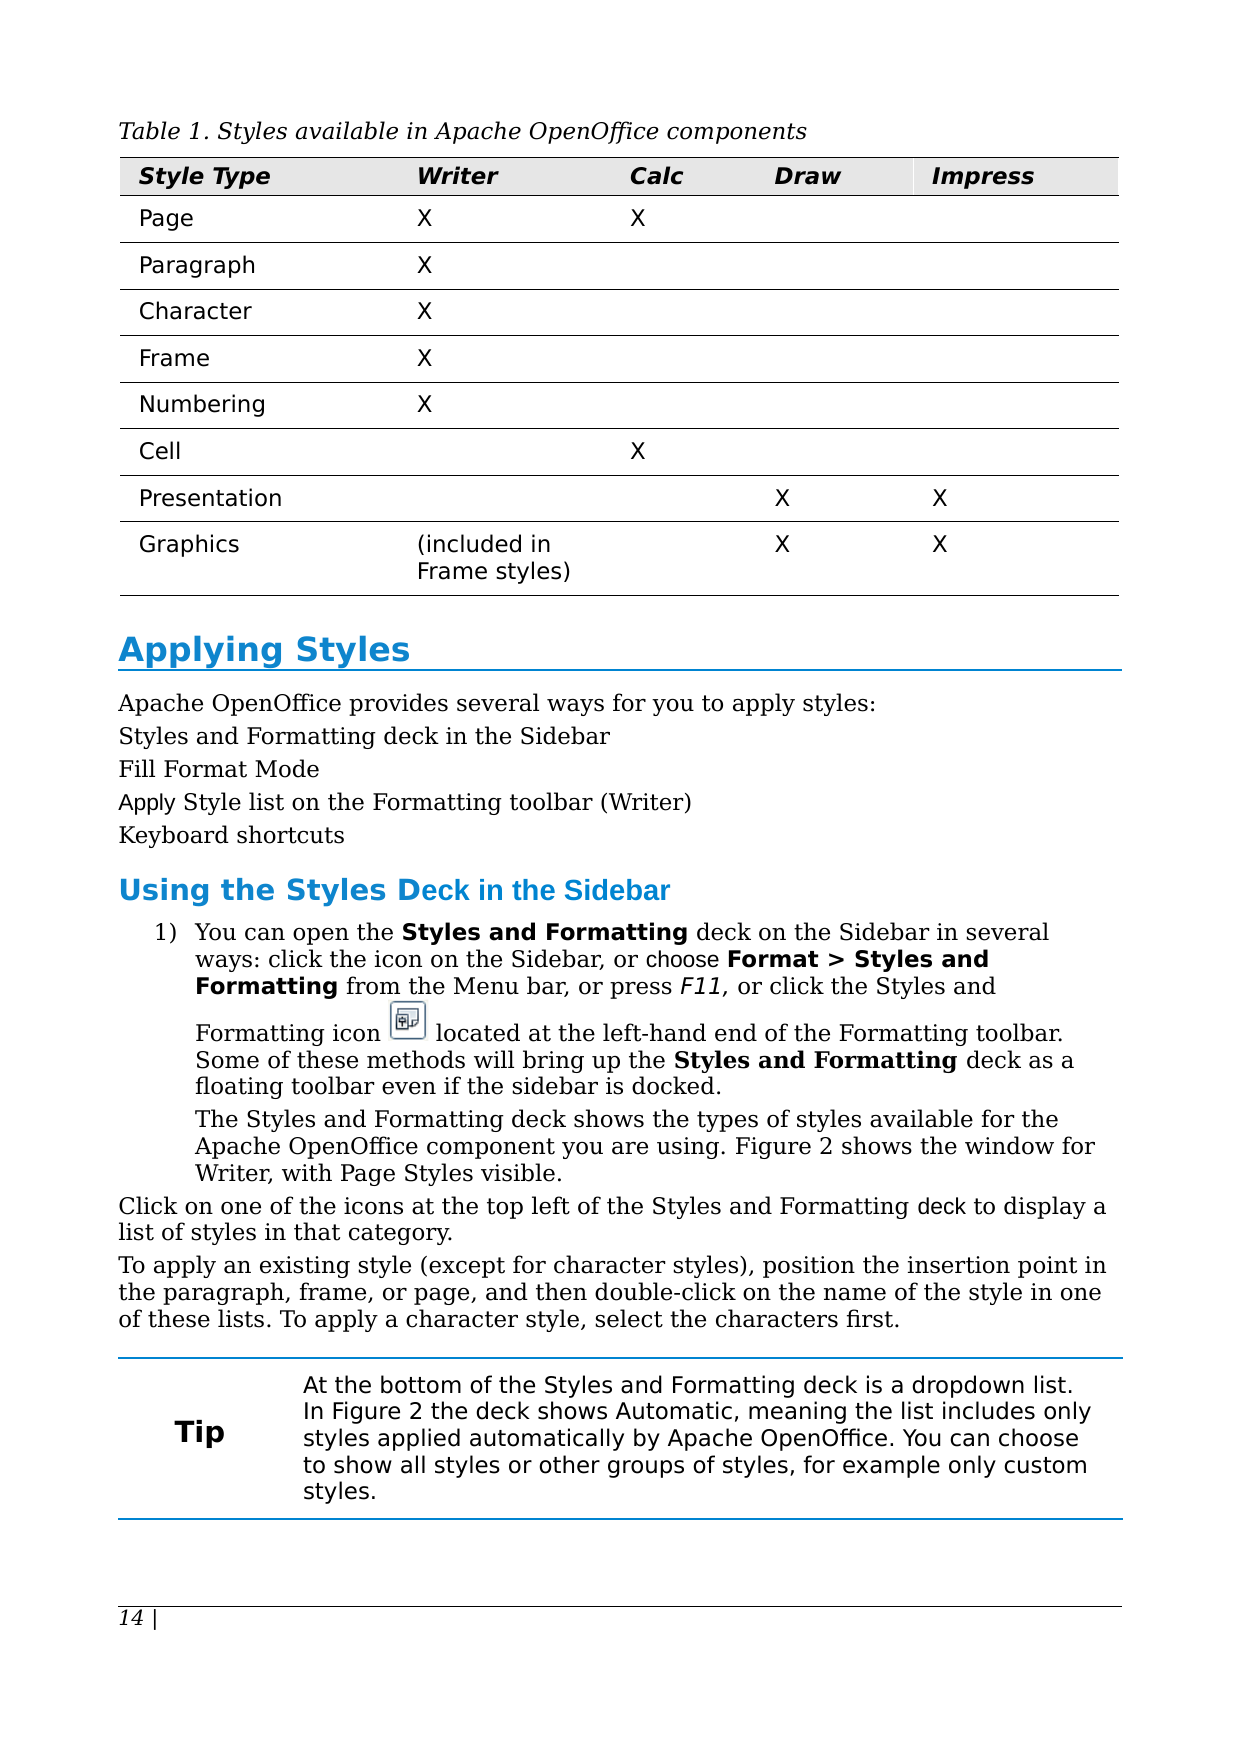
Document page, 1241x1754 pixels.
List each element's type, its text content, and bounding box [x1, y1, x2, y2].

table_header Tip [118, 1359, 281, 1518]
table_cell X [612, 429, 756, 475]
table_cell Presentation [120, 476, 398, 521]
table_cell X [612, 196, 756, 242]
table_cell X [756, 522, 913, 594]
table_cell [914, 290, 1118, 335]
table_cell X [398, 243, 612, 288]
list The Styles and Formatting deck shows the types of styles available for the Apache OpenOffice component you are using. Figure 2 shows the window for Writer, with Page Styles visible. [177, 1106, 1122, 1186]
table_cell [914, 243, 1118, 288]
text Table 1. Styles available in Apache OpenOffice components [118, 118, 1122, 145]
table_cell [612, 290, 756, 335]
text To apply an existing style (except for character styles), position the insertion point in the paragraph, frame, or page, and then double-click on the name of the style in one of these lists. To apply a character style, select the characters first. [118, 1252, 1122, 1332]
table_cell Cell [120, 429, 398, 475]
list Keyboard shortcuts [118, 822, 1122, 849]
table_cell [398, 476, 612, 521]
table_cell Frame [120, 336, 398, 382]
list Styles and Formatting deck in the Sidebar [118, 723, 1122, 750]
table_cell X [398, 196, 612, 242]
table_cell [756, 383, 913, 428]
table_cell (included in Frame styles) [398, 522, 612, 594]
table_header Writer [398, 158, 612, 195]
table_header At the bottom of the Styles and Formatting deck is a dropdown list. In Figure 2 the deck shows Automatic, meaning the list includes only styles applied automatically by Apache OpenOffice. You can choose to show all styles or other groups of styles, for example only custom styles. [281, 1359, 1122, 1518]
table_cell [756, 290, 913, 335]
subtitle Applying Styles [118, 630, 1122, 669]
table_cell [612, 476, 756, 521]
table_cell Page [120, 196, 398, 242]
table_cell [914, 429, 1118, 475]
table_cell [756, 243, 913, 288]
text Click on one of the icons at the top left of the Styles and Formatting deck to display a list of styles in that category. [118, 1193, 1122, 1246]
table_header Impress [914, 158, 1118, 195]
table_cell Paragraph [120, 243, 398, 288]
table_cell X [398, 383, 612, 428]
table_cell [914, 383, 1118, 428]
table_cell [612, 522, 756, 594]
table_cell Graphics [120, 522, 398, 594]
table_cell X [914, 522, 1118, 594]
list You can open the Styles and Formatting deck on the Sidebar in several ways: click the icon on the Sidebar, or choose Format > Styles and Formatting from the Menu bar, or press F11, or click the Styles and Formatting icon located at the left-hand end of the Formatting toolbar. Some of these methods will bring up the Styles and Formatting deck as a floating toolbar even if the sidebar is docked. [177, 919, 1122, 1100]
table_cell Numbering [120, 383, 398, 428]
table_header Draw [756, 158, 913, 195]
table_cell X [914, 476, 1118, 521]
table_header Style Type [120, 158, 398, 195]
list Fill Format Mode [118, 756, 1122, 783]
table_cell Character [120, 290, 398, 335]
table_cell [914, 196, 1118, 242]
table_cell [612, 243, 756, 288]
table_cell [612, 383, 756, 428]
list Apply Style list on the Formatting toolbar (Writer) [118, 789, 1122, 816]
table_cell X [756, 476, 913, 521]
table_cell [398, 429, 612, 475]
table_cell [756, 429, 913, 475]
subtitle Using the Styles Deck in the Sidebar [118, 873, 1122, 907]
picture [388, 999, 429, 1041]
table_cell X [398, 336, 612, 382]
table_cell [612, 336, 756, 382]
list Apache OpenOffice provides several ways for you to apply styles: [118, 690, 1122, 717]
table_cell [914, 336, 1118, 382]
table_header Calc [612, 158, 756, 195]
table_cell X [398, 290, 612, 335]
table_cell [756, 336, 913, 382]
table_cell [756, 196, 913, 242]
